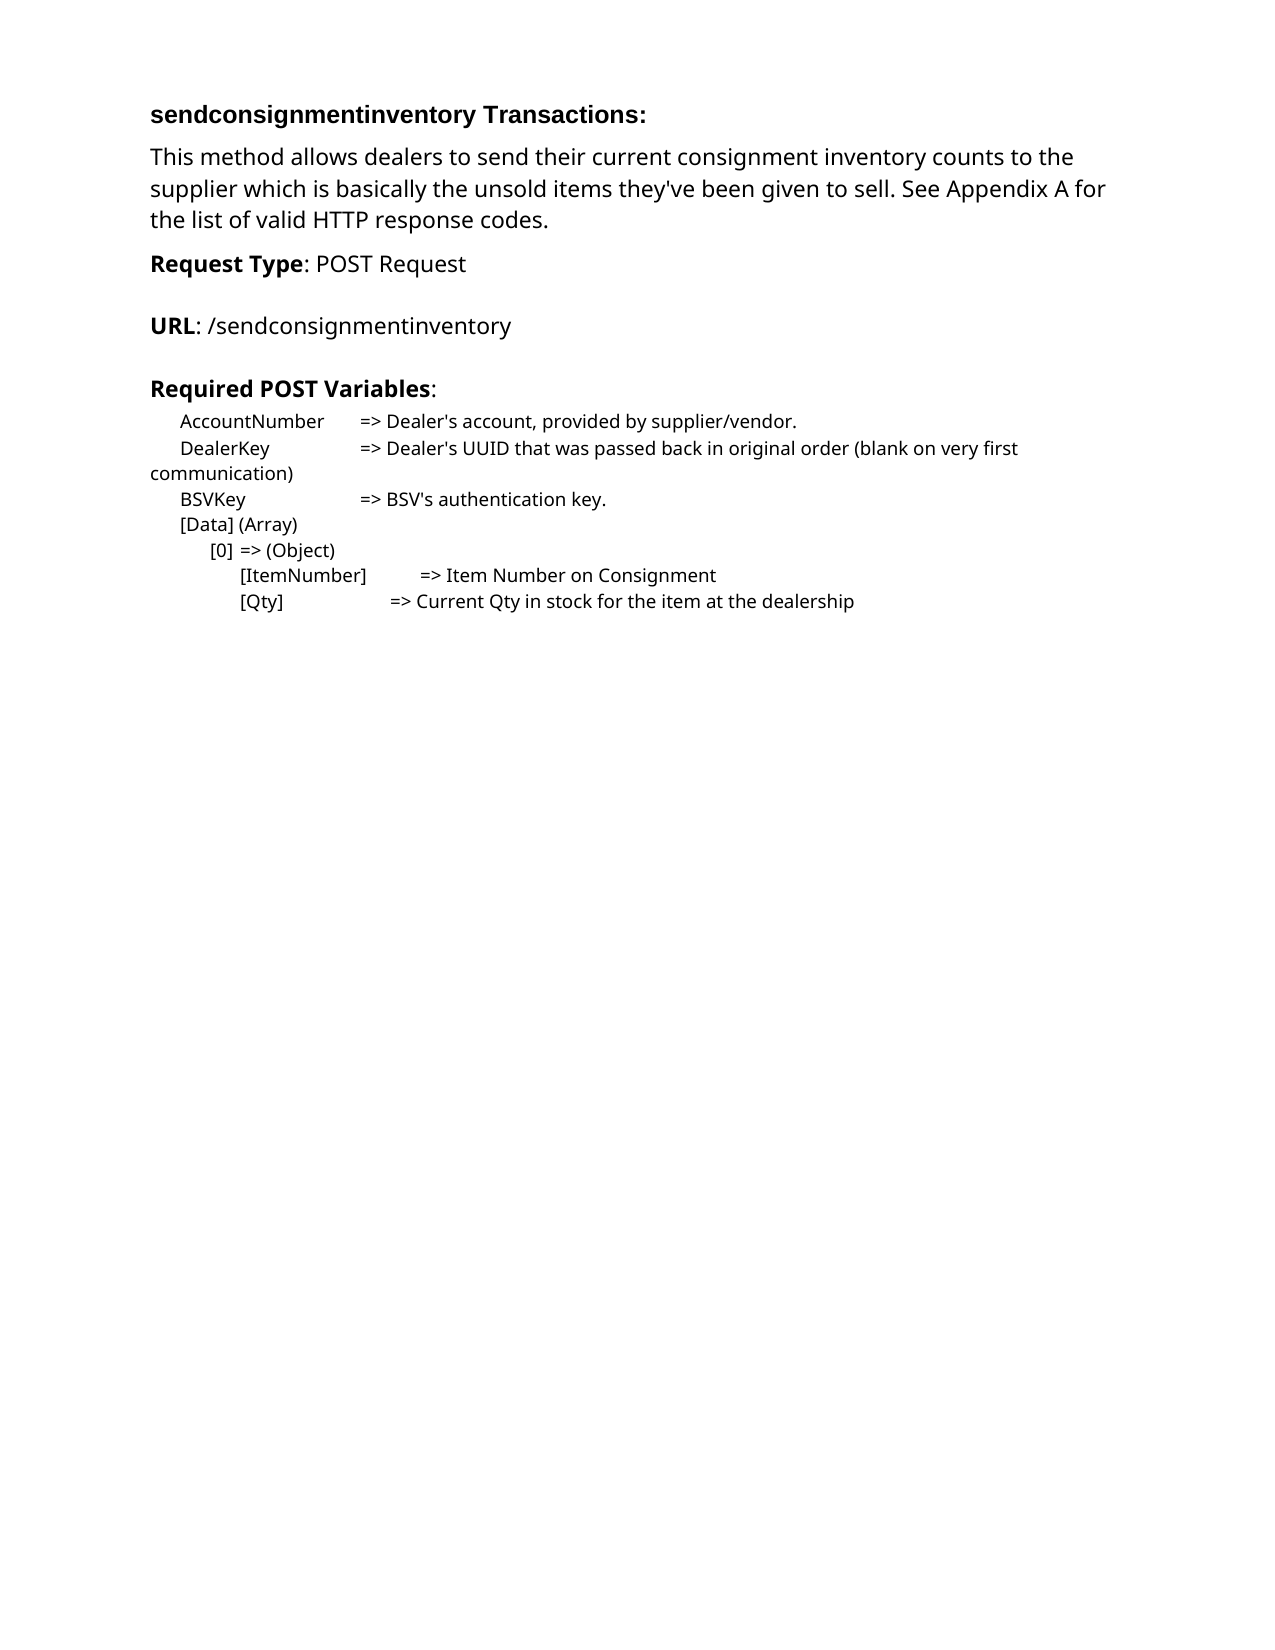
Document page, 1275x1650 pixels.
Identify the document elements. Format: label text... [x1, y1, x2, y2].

text Required POST Variables: [150, 372, 1125, 404]
text [0] => (Object) [150, 537, 1125, 563]
text [ItemNumber] => Item Number on Consignment [150, 563, 1125, 588]
text [Data] (Array) [150, 512, 1125, 537]
text BSVKey => BSV's authentication key. [150, 486, 1125, 512]
text This method allows dealers to send their current consignment inventory counts to the supplier which is basically the unsold items they've been given to sell. See Appendix A for the list of valid HTTP response codes. [150, 141, 1125, 235]
text [Qty] => Current Qty in stock for the item at the dealership [150, 588, 1125, 614]
text AccountNumber => Dealer's account, provided by supplier/vendor. [150, 404, 1125, 435]
text Request Type: POST Request [150, 247, 1125, 279]
text DealerKey => Dealer's UUID that was passed back in original order (blank on very first communication) [150, 435, 1125, 486]
text URL: /sendconsignmentinventory [150, 310, 1125, 341]
text sendconsignmentinventory Transactions: [150, 100, 1125, 129]
